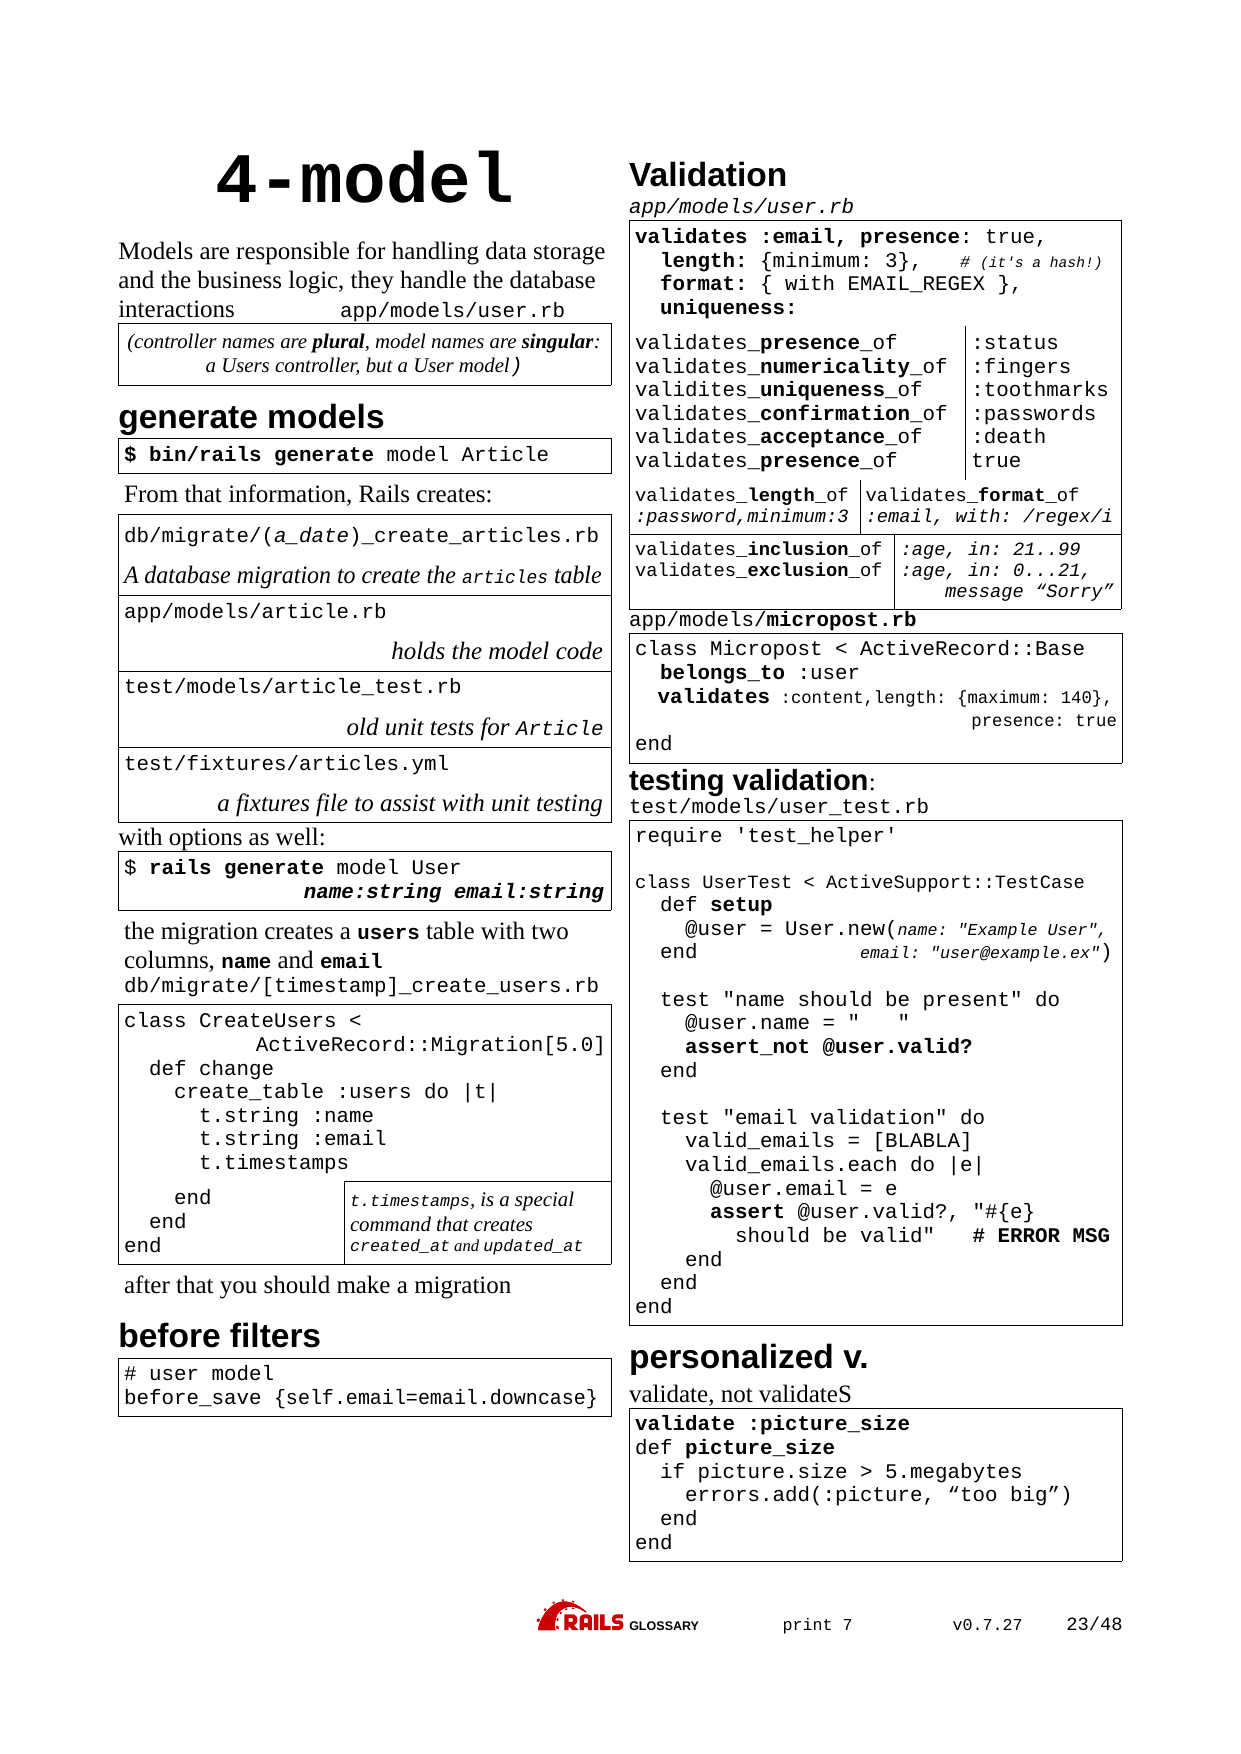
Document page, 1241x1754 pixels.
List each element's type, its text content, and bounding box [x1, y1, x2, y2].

table_header # user model before_save {self.email=email.downcase} [119, 1359, 611, 1416]
table_cell :status :fingers :toothmarks :passwords :death true [966, 326, 1121, 479]
table_header $ rails generate model User name:string email:string [119, 852, 611, 910]
table_cell validates_format_of :email, with: /regex/i [861, 480, 1121, 533]
table_cell after that you should make a migration [118, 1265, 611, 1304]
text app/models/user.rb [629, 196, 1122, 220]
table_cell the migration creates a users table with two columns, name and email db/migrate/[timestamp]_create_users.rb [118, 911, 611, 1004]
subtitle 4-model [118, 143, 611, 224]
table_cell old unit tests for Article [119, 706, 611, 747]
table_cell a fixtures file to assist with unit testing [119, 782, 611, 822]
text validate, not validateS [629, 1379, 1122, 1408]
table_header validate :picture_size def picture_size if picture.size > 5.megabytes errors.add(:picture, “too big”) end end [630, 1409, 1122, 1561]
text Models are responsible for handling data storage and the business logic, they handle the database interactions app/models/user.rb [118, 236, 611, 323]
table_cell t.timestamps, is a special command that creates created_at and updated_at [345, 1182, 611, 1264]
subtitle before filters [118, 1316, 611, 1355]
text app/models/micropost.rb [629, 609, 1122, 633]
text with options as well: [118, 823, 611, 851]
subtitle personalized v. [629, 1337, 1122, 1376]
text testing validation: [629, 764, 1122, 796]
table_cell test/models/article_test.rb [119, 672, 611, 706]
table_cell validates_inclusion_of validates_exclusion_of [630, 535, 894, 609]
table_cell app/models/article.rb [119, 596, 611, 630]
table_cell test/fixtures/articles.yml [119, 748, 611, 782]
text test/models/user_test.rb [629, 796, 1122, 820]
table_header (controller names are plural, model names are singular: a Users controller, but a User model) [119, 324, 611, 384]
table_header require 'test_helper' class UserTest < ActiveSupport::TestCase def setup @user = User.new(name: "Example User", end email: "user@example.ex") test "name should be present" do @user.name = " " assert_not @user.valid? end test "email validation" do valid_emails = [BLABLA] valid_emails.each do |e| @user.email = e assert @user.valid?, "#{e} should be valid" # ERROR MSG end end end [630, 821, 1122, 1325]
subtitle Validation [629, 155, 1122, 193]
table_header validates :email, presence: true, length: {minimum: 3}, # (it's a hash!) format: { with EMAIL_REGEX }, uniqueness: [630, 221, 1121, 326]
table_header class Micropost < ActiveRecord::Base belongs_to :user validates :content,length: {maximum: 140}, presence: true end [630, 634, 1122, 762]
table_cell holds the model code [119, 630, 611, 671]
table_cell db/migrate/(a_date)_create_articles.rb [119, 515, 611, 555]
table_header From that information, Rails creates: [118, 474, 611, 514]
table_cell class CreateUsers < ActiveRecord::Migration[5.0] def change create_table :users do |t| t.string :name t.string :email t.timestamps [119, 1005, 611, 1181]
subtitle generate models [118, 396, 611, 435]
table_cell validates_presence_of validates_numericality_of validites_uniqueness_of validates_confirmation_of validates_acceptance_of validates_presence_of [630, 326, 965, 479]
table_cell validates_length_of :password,minimum:3 [630, 480, 860, 533]
table_cell end end end [119, 1181, 344, 1264]
table_header $ bin/rails generate model Article [119, 439, 611, 473]
table_cell :age, in: 21..99 :age, in: 0...21, message “Sorry” [895, 535, 1121, 609]
table_cell A database migration to create the articles table [119, 555, 611, 595]
